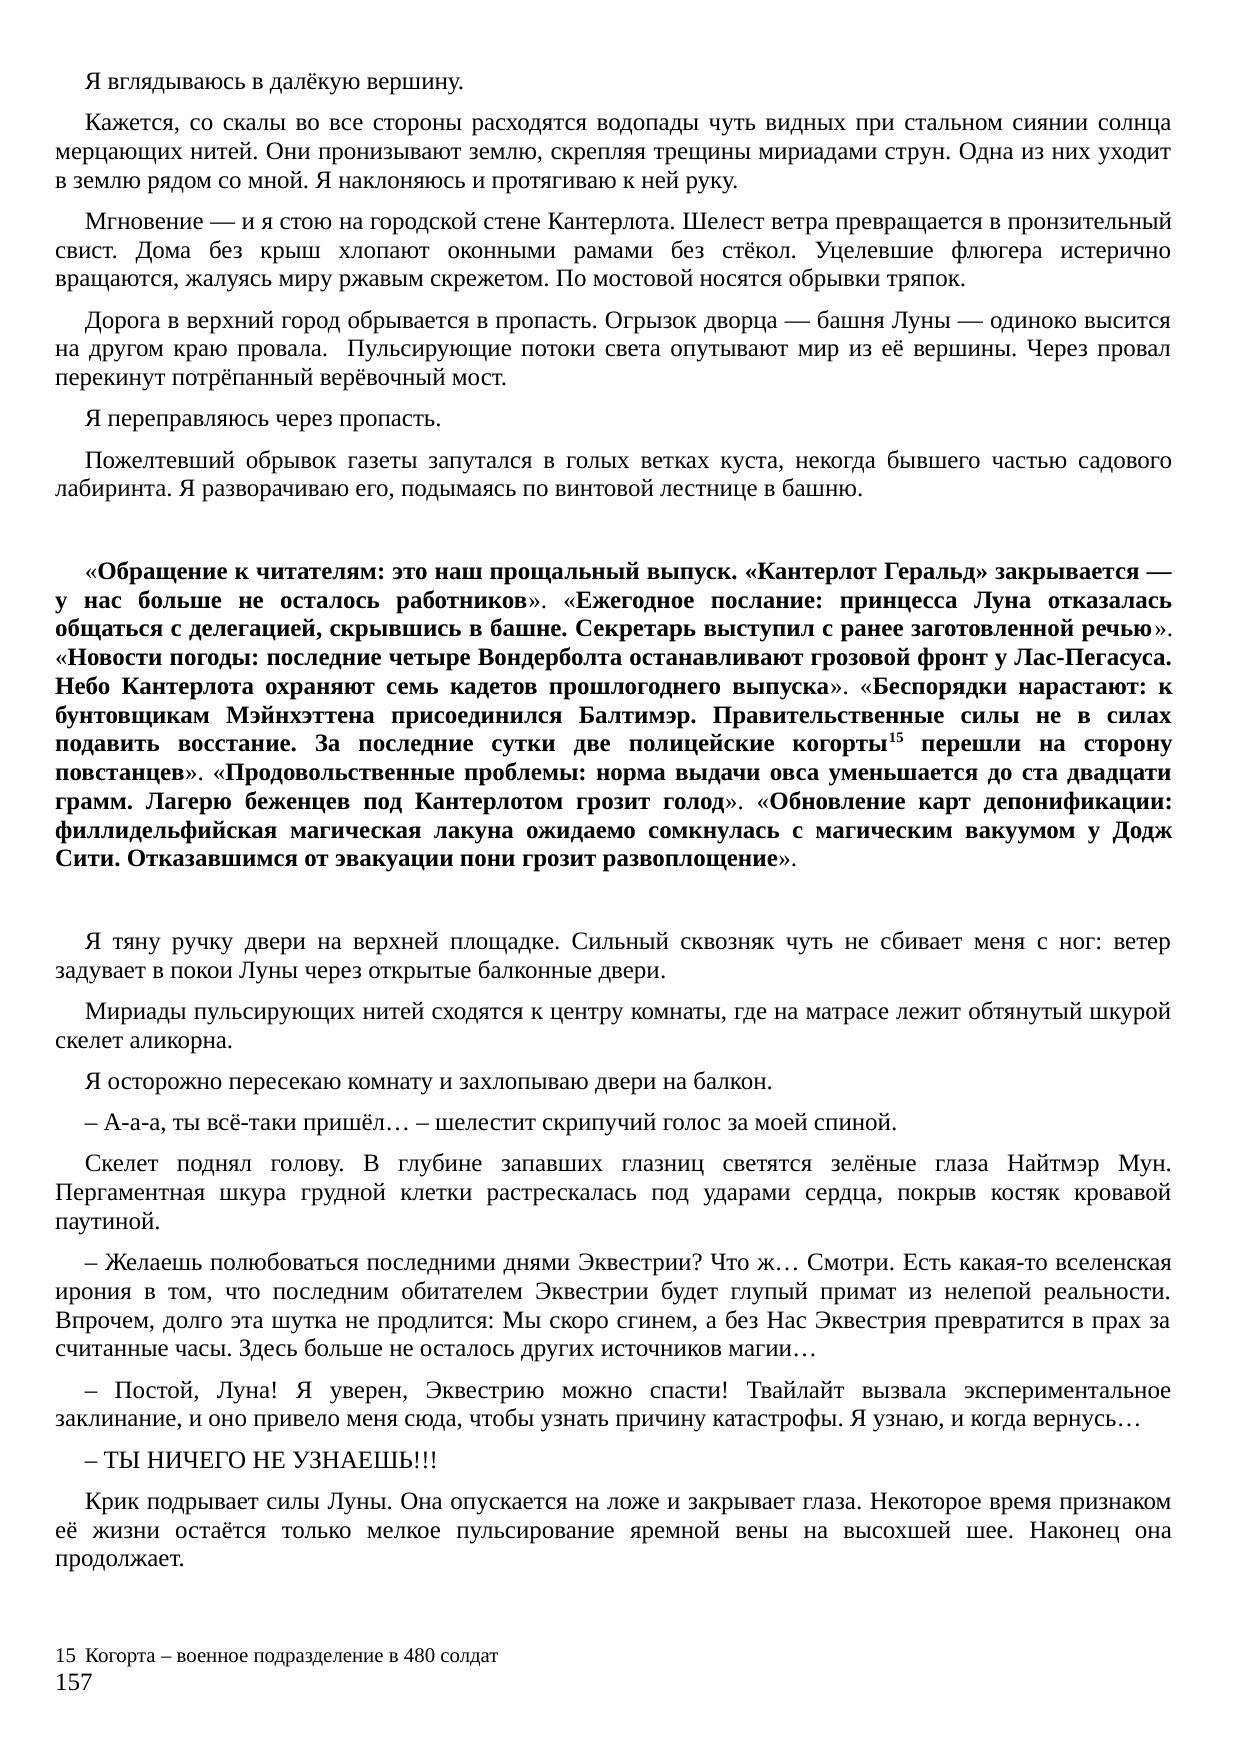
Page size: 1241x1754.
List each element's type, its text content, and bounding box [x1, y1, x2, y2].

text Пожелтевший обрывок газеты запутался в голых ветках куста, некогда бывшего частью садового лабиринта. Я разворачиваю его, подымаясь по винтовой лестнице в башню. [55, 445, 1173, 502]
text «Обращение к читателям: это наш прощальный выпуск. «Кантерлот Геральд» закрывается — у нас больше не осталось работников». «Ежегодное послание: принцесса Луна отказалась общаться с делегацией, скрывшись в башне. Секретарь выступил с ранее заготовленной речью». «Новости погоды: последние четыре Вондерболта останавливают грозовой фронт у Лас-Пегасуса. Небо Кантерлота охраняют семь кадетов прошлогоднего выпуска». «Беспорядки нарастают: к бунтовщикам Мэйнхэттена присоединился Балтимэр. Правительственные силы не в силах подавить восстание. За последние сутки две полицейские когорты перешли на сторону повстанцев». «Продовольственные проблемы: норма выдачи овса уменьшается до ста двадцати грамм. Лагерю беженцев под Кантерлотом грозит голод». «Обновление карт депонификации: филлидельфийская магическая лакуна ожидаемо сомкнулась с магическим вакуумом у Додж Сити. Отказавшимся от эвакуации пони грозит развоплощение». [55, 556, 1173, 872]
text Крик подрывает силы Луны. Она опускается на ложе и закрывает глаза. Некоторое время признаком её жизни остаётся только мелкое пульсирование яремной вены на высохшей шее. Наконец она продолжает. [55, 1486, 1173, 1572]
text Скелет поднял голову. В глубине запавших глазниц светятся зелёные глаза Найтмэр Мун. Пергаментная шкура грудной клетки растрескалась под ударами сердца, покрыв костяк кровавой паутиной. [55, 1148, 1173, 1235]
text Мириады пульсирующих нитей сходятся к центру комнаты, где на матрасе лежит обтянутый шкурой скелет аликорна. [55, 996, 1173, 1053]
text Дорога в верхний город обрывается в пропасть. Огрызок дворца — башня Луны — одиноко высится на другом краю провала. Пульсирующие потоки света опутывают мир из её вершины. Через провал перекинут потрёпанный верёвочный мост. [55, 305, 1173, 391]
text – Постой, Луна! Я уверен, Эквестрию можно спасти! Твайлайт вызвала экспериментальное заклинание, и оно привело меня сюда, чтобы узнать причину катастрофы. Я узнаю, и когда вернусь… [55, 1375, 1173, 1432]
text Кажется, со скалы во все стороны расходятся водопады чуть видных при стальном сиянии солнца мерцающих нитей. Они пронизывают землю, скрепляя трещины мириадами струн. Одна из них уходит в землю рядом со мной. Я наклоняюсь и протягиваю к ней руку. [55, 107, 1173, 193]
text Я вглядываюсь в далёкую вершину. [55, 66, 1173, 95]
text – А-а-а, ты всё-таки пришёл… – шелестит скрипучий голос за моей спиной. [55, 1107, 1173, 1136]
text Я переправляюсь через пропасть. [55, 403, 1173, 432]
text – Желаешь полюбоваться последними днями Эквестрии? Что ж… Смотри. Есть какая-то вселенская ирония в том, что последним обитателем Эквестрии будет глупый примат из нелепой реальности. Впрочем, долго эта шутка не продлится: Мы скоро сгинем, а без Нас Эквестрия превратится в прах за считанные часы. Здесь больше не осталось других источников магии… [55, 1247, 1173, 1362]
text Мгновение — и я стою на городской стене Кантерлота. Шелест ветра превращается в пронзительный свист. Дома без крыш хлопают оконными рамами без стёкол. Уцелевшие флюгера истерично вращаются, жалуясь миру ржавым скрежетом. По мостовой носятся обрывки тряпок. [55, 206, 1173, 292]
text Когорта – военное подразделение в 480 солдат [55, 1642, 1173, 1667]
text – ТЫ НИЧЕГО НЕ УЗНАЕШЬ!!! [55, 1445, 1173, 1473]
text Я тяну ручку двери на верхней площадке. Сильный сквозняк чуть не сбивает меня с ног: ветер задувает в покои Луны через открытые балконные двери. [55, 926, 1173, 983]
text Я осторожно пересекаю комнату и захлопываю двери на балкон. [55, 1066, 1173, 1095]
